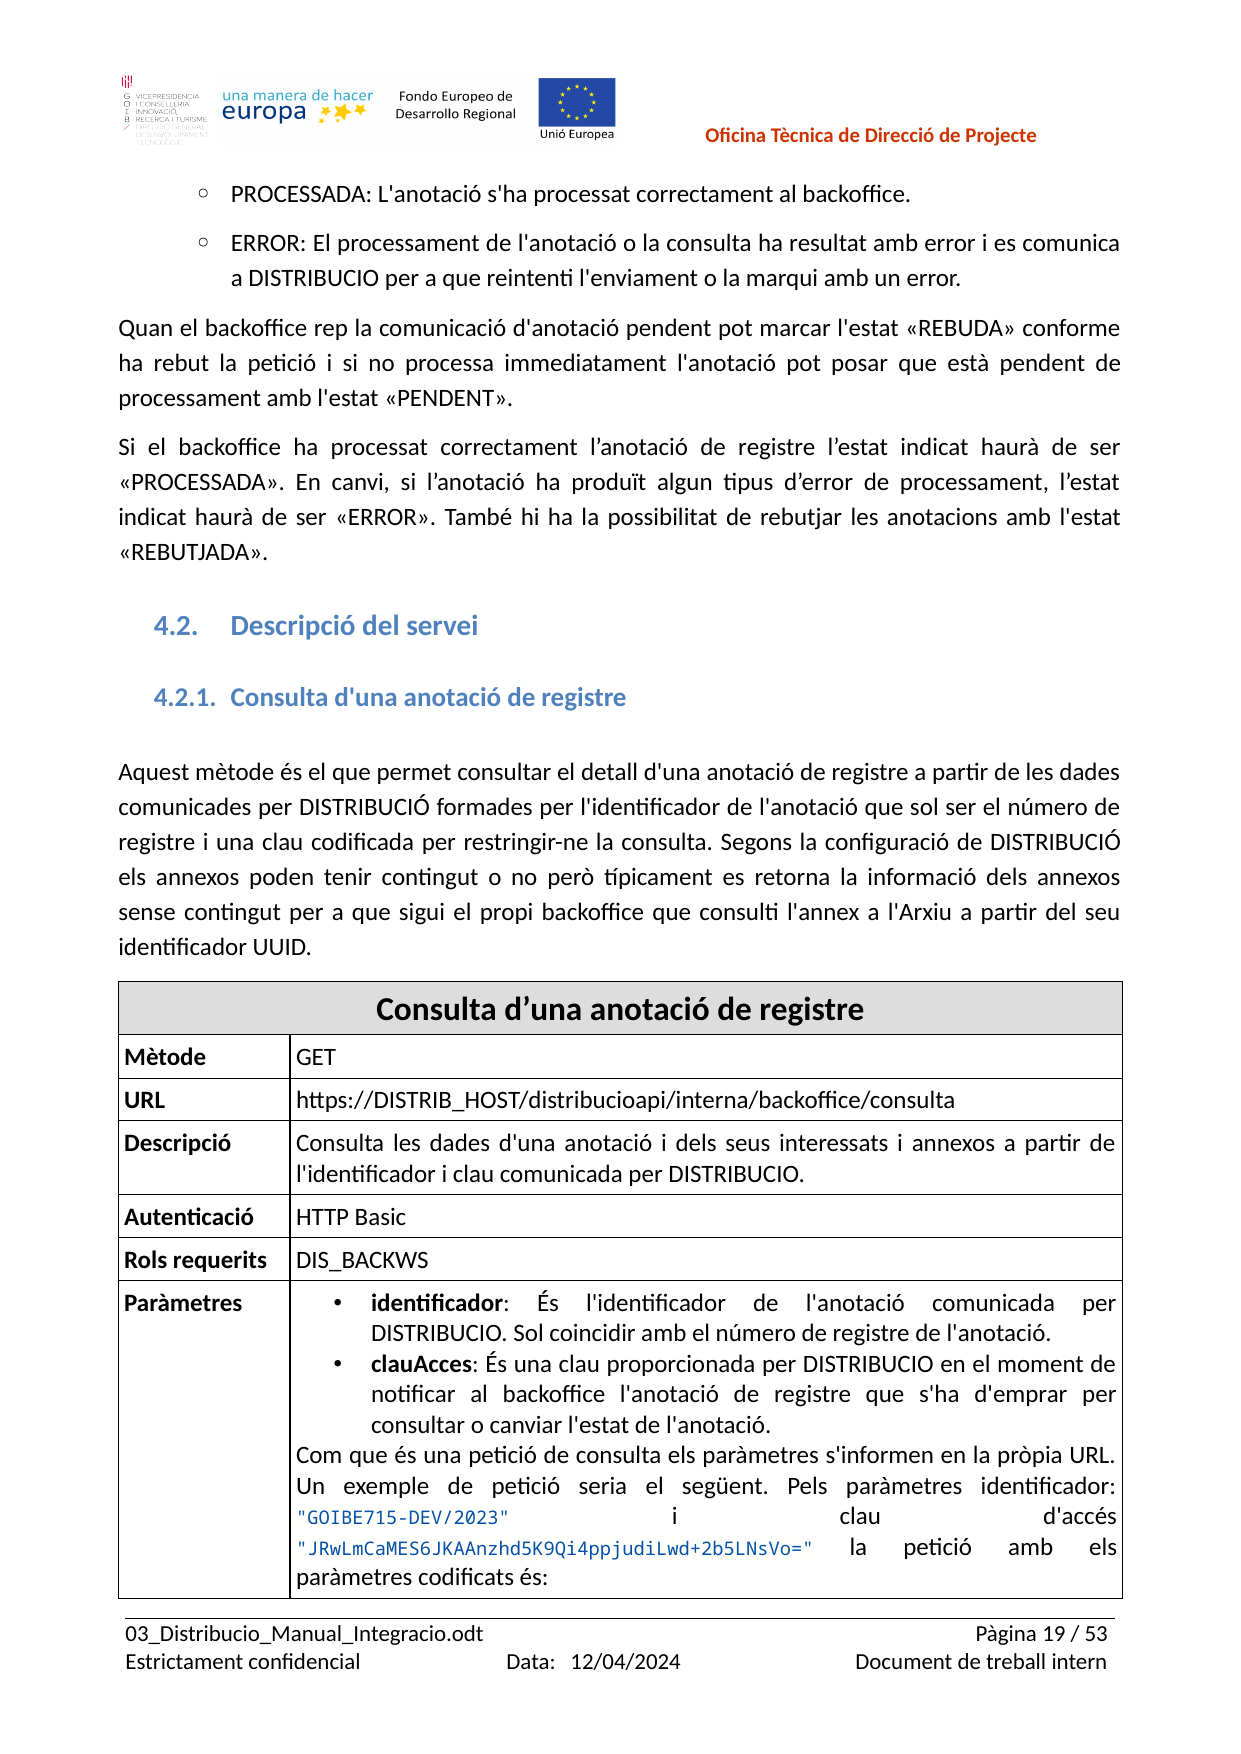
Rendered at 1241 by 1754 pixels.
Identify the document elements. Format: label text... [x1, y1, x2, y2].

table_cell Descripció [119, 1121, 289, 1194]
subtitle Consulta d'una anotació de registre [153, 681, 1122, 713]
table_cell https://DISTRIB_HOST/distribucioapi/interna/backoffice/consulta [291, 1079, 1122, 1120]
table_cell HTTP Basic [291, 1195, 1122, 1237]
table_cell Autenticació [119, 1195, 289, 1237]
table_cell URL [119, 1079, 289, 1120]
table_cell Consulta les dades d'una anotació i dels seus interessats i annexos a partir de l'identificador i clau comunicada per DISTRIBUCIO. [291, 1121, 1122, 1194]
text Aquest mètode és el que permet consultar el detall d'una anotació de registre a partir de les dades comunicades per DISTRIBUCIÓ formades per l'identificador de l'anotació que sol ser el número de registre i una clau codificada per restringir-ne la consulta. Segons la configuració de DISTRIBUCIÓ els annexos poden tenir contingut o no però típicament es retorna la informació dels annexos sense contingut per a que sigui el propi backoffice que consulti l'annex a l'Arxiu a partir del seu identificador UUID. [118, 757, 1122, 962]
list PROCESSADA: L'anotació s'ha processat correctament al backoffice. [193, 178, 1122, 208]
picture [118, 73, 213, 147]
table_cell Paràmetres [119, 1281, 289, 1598]
list ERROR: El processament de l'anotació o la consulta ha resultat amb error i es comunica a DISTRIBUCIO per a que reintenti l'enviament o la marqui amb un error. [193, 227, 1122, 293]
table_header Consulta d’una anotació de registre [119, 982, 1122, 1034]
table_cell DIS_BACKWS [291, 1238, 1122, 1280]
text Si el backoffice ha processat correctament l’anotació de registre l’estat indicat haurà de ser «PROCESSADA». En canvi, si l’anotació ha produït algun tipus d’error de processament, l’estat indicat haurà de ser «ERROR». També hi ha la possibilitat de rebutjar les anotacions amb l'estat «REBUTJADA». [118, 431, 1122, 567]
table_cell GET [291, 1035, 1122, 1077]
text Quan el backoffice rep la comunicació d'anotació pendent pot marcar l'estat «REBUDA» conforme ha rebut la petició i si no processa immediatament l'anotació pot posar que està pendent de processament amb l'estat «PENDENT». [118, 312, 1122, 412]
subtitle Descripció del servei [153, 607, 1122, 642]
table_cell identificador: És l'identificador de l'anotació comunicada per DISTRIBUCIO. Sol coincidir amb el número de registre de l'anotació. clauAcces: És una clau proporcionada per DISTRIBUCIO en el moment de notificar al backoffice l'anotació de registre que s'ha d'emprar per consultar o canviar l'estat de l'anotació. Com que és una petició de consulta els paràmetres s'informen en la pròpia URL. Un exemple de petició seria el següent. Pels paràmetres identificador: "GOIBE715-DEV/2023" i clau d'accés "JRwLmCaMES6JKAAnzhd5K9Qi4ppjudiLwd+2b5LNsVo=" la petició amb els paràmetres codificats és: [291, 1281, 1122, 1598]
table_cell Rols requerits [119, 1238, 289, 1280]
table_cell Mètode [119, 1035, 289, 1077]
picture [219, 73, 621, 147]
